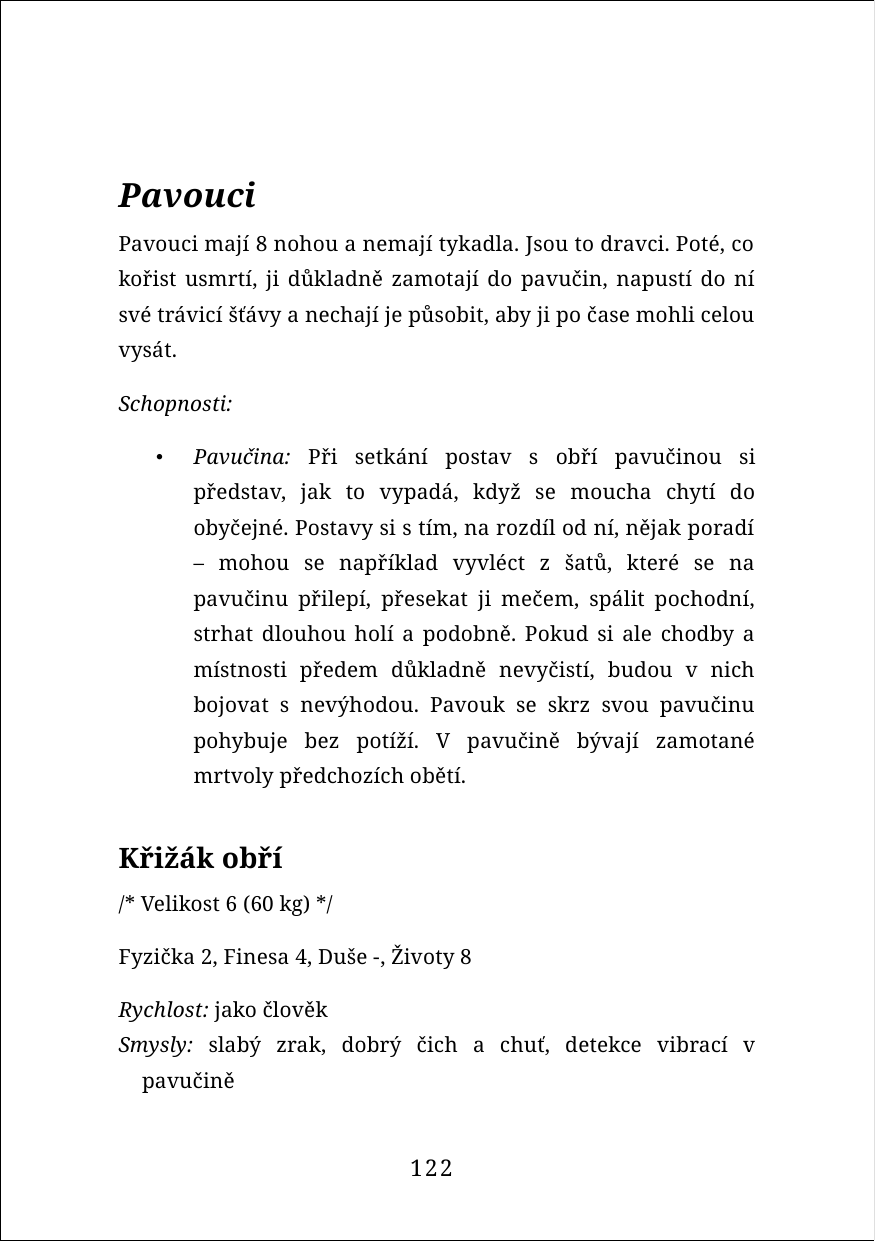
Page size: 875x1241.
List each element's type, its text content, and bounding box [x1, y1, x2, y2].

list Pavučina: Při setkání postav s obří pavučinou si představ, jak to vypadá, když se moucha chytí do obyčejné. Postavy si s tím, na rozdíl od ní, nějak poradí – mohou se například vyvléct z šatů, které se na pavučinu přilepí, přesekat ji mečem, spálit pochodní, strhat dlouhou holí a podobně. Pokud si ale chodby a místnosti předem důkladně nevyčistí, budou v nich bojovat s nevýhodou. Pavouk se skrz svou pavučinu pohybuje bez potíží. V pavučině bývají zamotané mrtvoly předchozích obětí. [156, 442, 756, 790]
text Smysly: slabý zrak, dobrý čich a chuť, detekce vibrací v pavučině [118, 1031, 756, 1094]
text Fyzička 2, Finesa 4, Duše -, Životy 8 [118, 942, 756, 970]
subtitle Pavouci [118, 172, 756, 217]
text Rychlost: jako člověk [118, 995, 756, 1023]
text Schopnosti: [118, 389, 756, 417]
text /* Velikost 6 (60 kg) */ [118, 889, 756, 917]
text Pavouci mají 8 nohou a nemají tykadla. Jsou to dravci. Poté, co kořist usmrtí, ji důkladně zamotají do pavučin, napustí do ní své trávicí šťávy a nechají je působit, aby ji po čase mohli celou vysát. [118, 229, 756, 364]
subtitle Křižák obří [118, 838, 756, 877]
